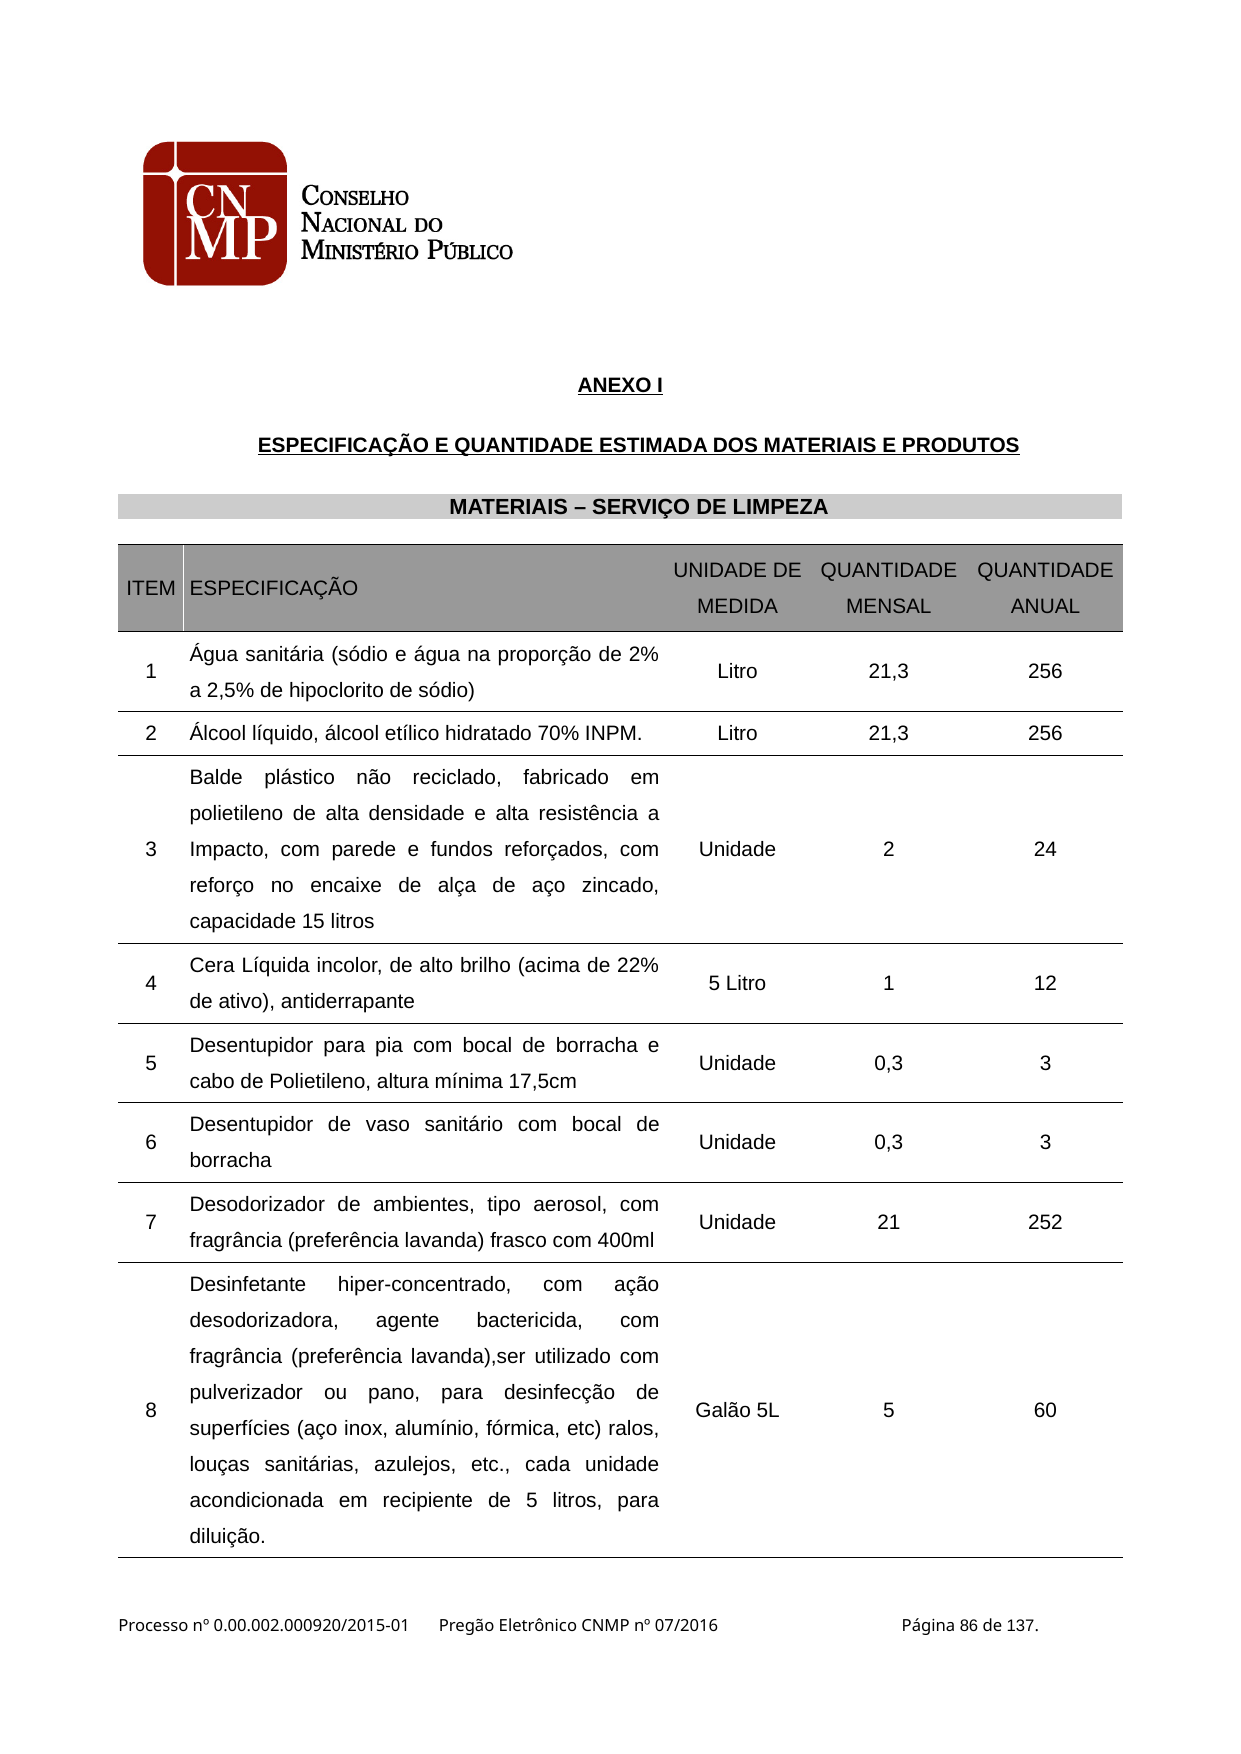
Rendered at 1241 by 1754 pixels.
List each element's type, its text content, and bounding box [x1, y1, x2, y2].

table_cell 1 [118, 632, 183, 711]
table_cell Cera Líquida incolor, de alto brilho (acima de 22% de ativo), antiderrapante [184, 944, 665, 1022]
table_cell 5 [118, 1024, 183, 1102]
table_cell 4 [118, 944, 183, 1022]
table_cell 6 [118, 1103, 183, 1182]
table_cell 24 [968, 756, 1123, 943]
table_header UNIDADE DE MEDIDA [665, 545, 809, 631]
table_cell Unidade [665, 1024, 809, 1102]
table_cell 5 Litro [665, 944, 809, 1022]
table_cell 8 [118, 1263, 183, 1557]
table_cell Unidade [665, 1103, 809, 1182]
table_cell 21,3 [809, 712, 968, 755]
title ANEXO I [118, 373, 1122, 397]
table_cell Galão 5L [665, 1263, 809, 1557]
table_cell Unidade [665, 1183, 809, 1262]
table_cell Desentupidor para pia com bocal de borracha e cabo de Polietileno, altura mínima 17,5cm [184, 1024, 665, 1102]
picture [118, 118, 529, 308]
table_cell 1 [809, 944, 968, 1022]
table_cell 5 [809, 1263, 968, 1557]
table_cell 0,3 [809, 1024, 968, 1102]
table_header QUANTIDADE MENSAL [809, 545, 968, 631]
table_cell Água sanitária (sódio e água na proporção de 2% a 2,5% de hipoclorito de sódio) [184, 632, 665, 711]
table_cell Litro [665, 632, 809, 711]
table_header ESPECIFICAÇÃO [184, 545, 665, 631]
table_cell Desinfetante hiper-concentrado, com ação desodorizadora, agente bactericida, com fragrância (preferência lavanda),ser utilizado com pulverizador ou pano, para desinfecção de superfícies (aço inox, alumínio, fórmica, etc) ralos, louças sanitárias, azulejos, etc., cada unidade acondicionada em recipiente de 5 litros, para diluição. [184, 1263, 665, 1557]
table_cell 2 [809, 756, 968, 943]
table_cell Litro [665, 712, 809, 755]
table_cell 21 [809, 1183, 968, 1262]
table_cell 252 [968, 1183, 1123, 1262]
table_cell Álcool líquido, álcool etílico hidratado 70% INPM. [184, 712, 665, 755]
table_cell 12 [968, 944, 1123, 1022]
table_cell 256 [968, 632, 1123, 711]
table_cell 3 [118, 756, 183, 943]
table_cell 0,3 [809, 1103, 968, 1182]
table_cell 3 [968, 1103, 1123, 1182]
table_cell 7 [118, 1183, 183, 1262]
table_cell 21,3 [809, 632, 968, 711]
table_header ITEM [118, 545, 183, 631]
table_cell 3 [968, 1024, 1123, 1102]
table_cell Unidade [665, 756, 809, 943]
subtitle MATERIAIS – SERVIÇO DE LIMPEZA [118, 494, 1122, 519]
table_cell Desodorizador de ambientes, tipo aerosol, com fragrância (preferência lavanda) frasco com 400ml [184, 1183, 665, 1262]
table_header QUANTIDADE ANUAL [968, 545, 1123, 631]
table_cell 2 [118, 712, 183, 755]
table_cell 60 [968, 1263, 1123, 1557]
table_cell Desentupidor de vaso sanitário com bocal de borracha [184, 1103, 665, 1182]
subtitle ESPECIFICAÇÃO E QUANTIDADE ESTIMADA DOS MATERIAIS E PRODUTOS [118, 433, 1122, 457]
table_cell 256 [968, 712, 1123, 755]
table_cell Balde plástico não reciclado, fabricado em polietileno de alta densidade e alta resistência a Impacto, com parede e fundos reforçados, com reforço no encaixe de alça de aço zincado, capacidade 15 litros [184, 756, 665, 943]
